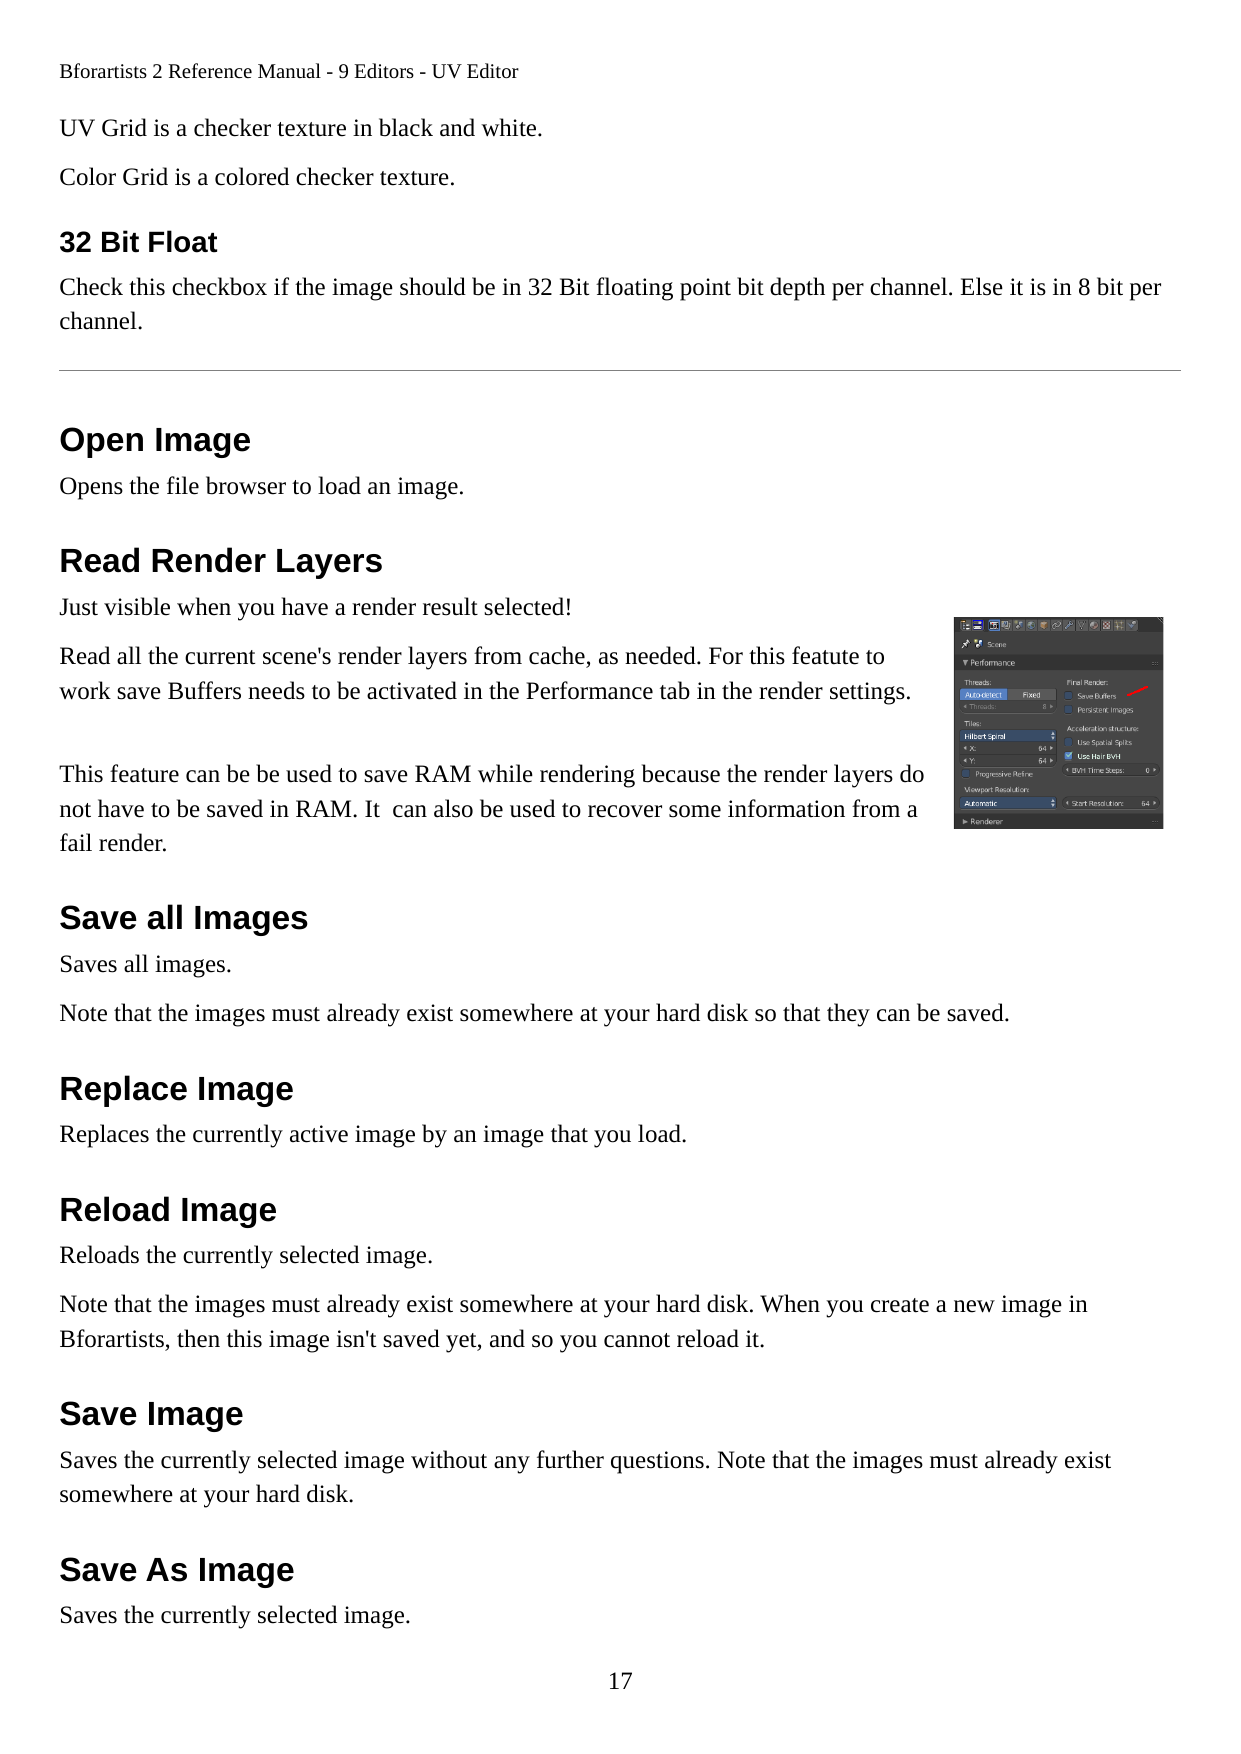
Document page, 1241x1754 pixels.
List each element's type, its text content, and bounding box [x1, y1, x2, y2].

subtitle Read Render Layers [59, 541, 1181, 580]
text Opens the file browser to load an image. [59, 471, 1181, 500]
text Saves the currently selected image without any further questions. Note that the images must already exist somewhere at your hard disk. [59, 1445, 1181, 1508]
text Color Grid is a colored checker texture. [59, 162, 1181, 190]
text Read all the current scene's render layers from cache, as needed. For this featute to work save Buffers needs to be activated in the Performance tab in the render settings. [59, 641, 953, 704]
subtitle Save all Images [59, 898, 1181, 937]
picture [953, 617, 1164, 829]
subtitle Save Image [59, 1394, 1181, 1433]
text UV Grid is a checker texture in black and white. [59, 113, 1181, 141]
subtitle Replace Image [59, 1068, 1181, 1107]
subtitle Save As Image [59, 1549, 1181, 1588]
subtitle Open Image [59, 420, 1181, 459]
text Note that the images must already exist somewhere at your hard disk so that they can be saved. [59, 998, 1181, 1027]
text Note that the images must already exist somewhere at your hard disk. When you create a new image in Bforartists, then this image isn't saved yet, and so you cannot reload it. [59, 1289, 1181, 1353]
text Just visible when you have a render result selected! [59, 592, 1181, 621]
subtitle Reload Image [59, 1189, 1181, 1228]
text Saves the currently selected image. [59, 1601, 1181, 1629]
text Saves all images. [59, 949, 1181, 978]
text This feature can be be used to save RAM while rendering because the render layers do not have to be saved in RAM. It can also be used to recover some information from a fail render. [59, 725, 1181, 857]
text Reloads the currently selected image. [59, 1241, 1181, 1269]
text Replaces the currently active image by an image that you load. [59, 1119, 1181, 1148]
text Check this checkbox if the image should be in 32 Bit floating point bit depth per channel. Else it is in 8 bit per channel. [59, 272, 1181, 335]
subtitle 32 Bit Float [59, 225, 1181, 259]
